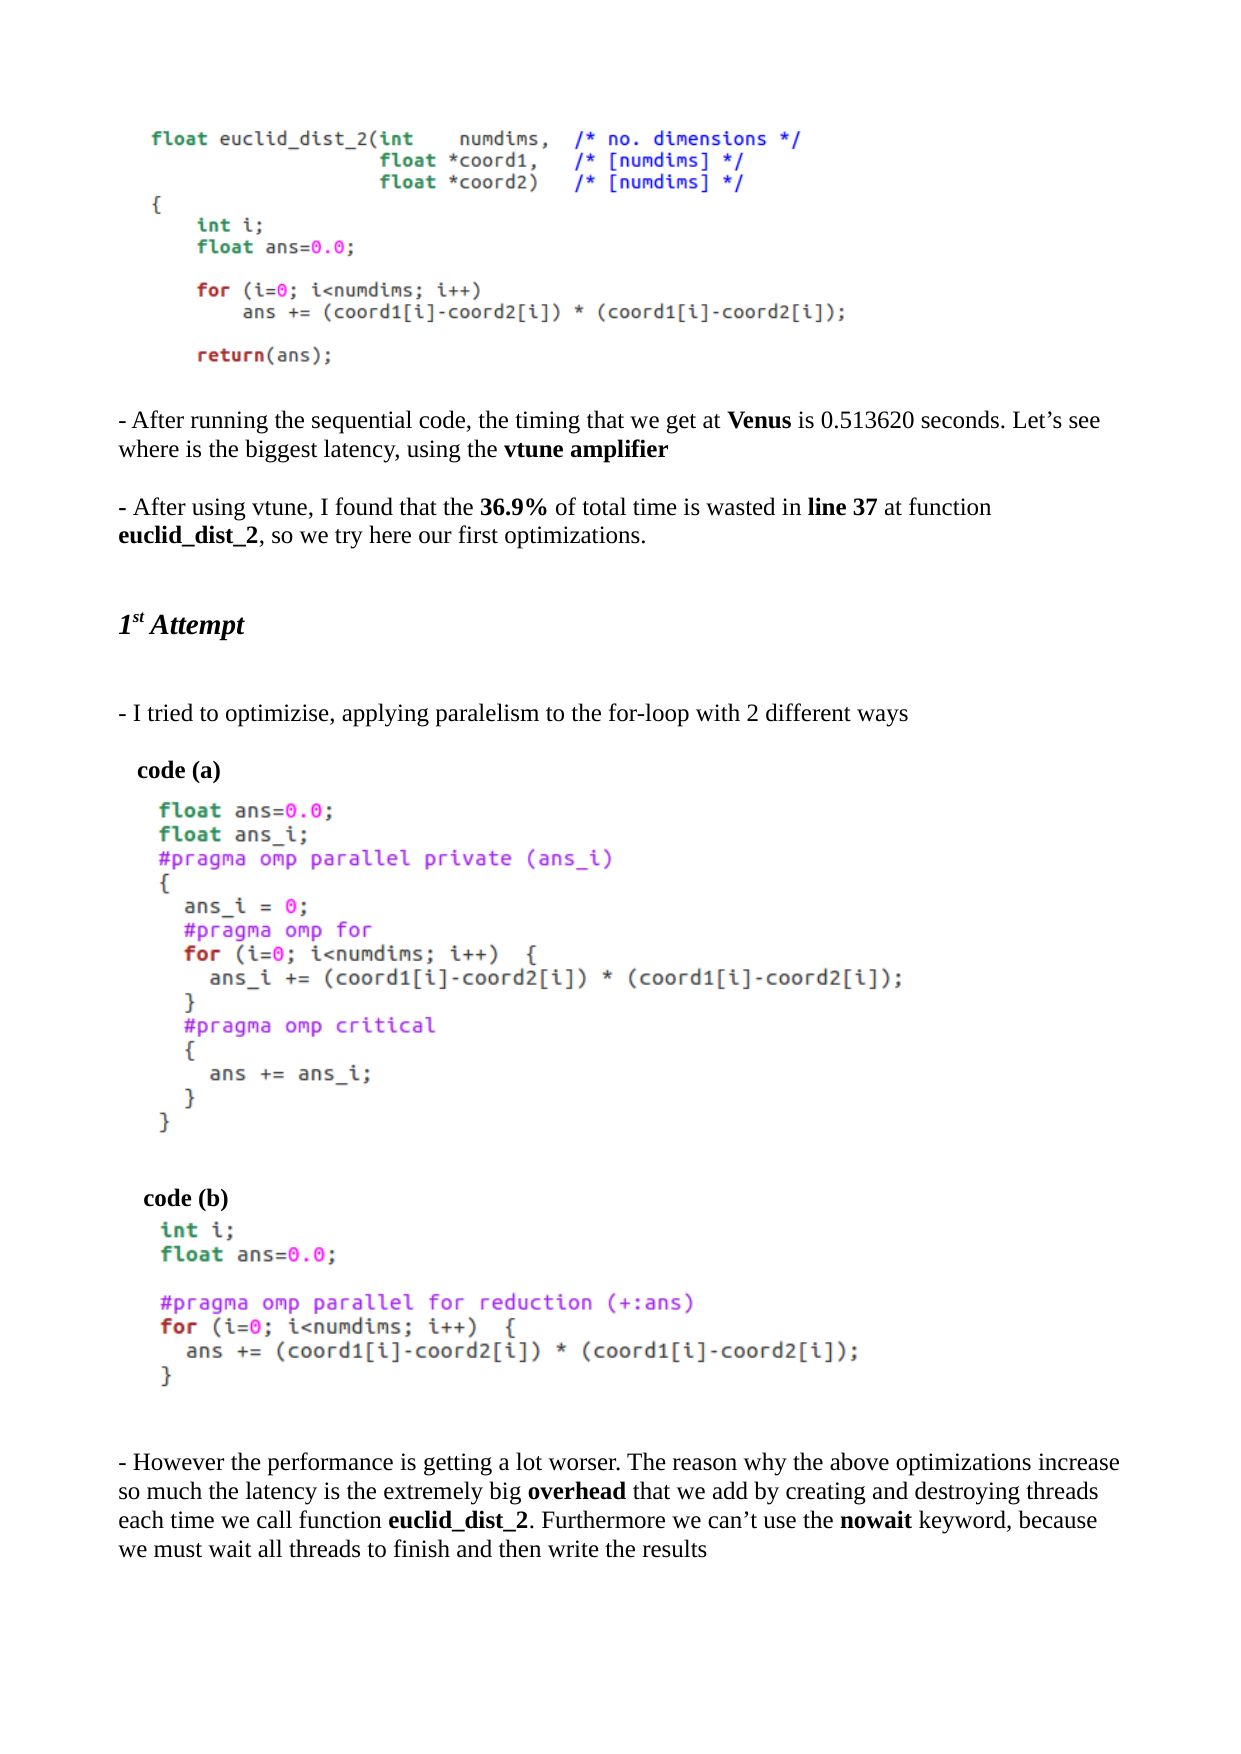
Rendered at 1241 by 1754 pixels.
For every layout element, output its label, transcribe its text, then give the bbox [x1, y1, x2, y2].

text code (b) [118, 1183, 1122, 1212]
picture [118, 784, 1123, 1155]
text code (a) [118, 755, 1122, 784]
text - After using vtune, I found that the 36.9% of total time is wasted in line 37 at function euclid_dist_2, so we try here our first optimizations. [118, 492, 1122, 549]
text - After running the sequential code, the timing that we get at Venus is 0.513620 seconds. Let’s see where is the biggest latency, using the vtune amplifier [118, 406, 1122, 463]
text - However the performance is getting a lot worser. The reason why the above optimizations increase so much the latency is the extremely big overhead that we add by creating and destroying threads each time we call function euclid_dist_2. Furthermore we can’t use the nowait keyword, because we must wait all threads to finish and then write the results [118, 1447, 1122, 1562]
text - I tried to optimizise, applying paralelism to the for-loop with 2 different ways [118, 698, 1122, 727]
picture [118, 1212, 1123, 1419]
text 1st Attempt [118, 607, 1122, 640]
picture [150, 130, 868, 368]
